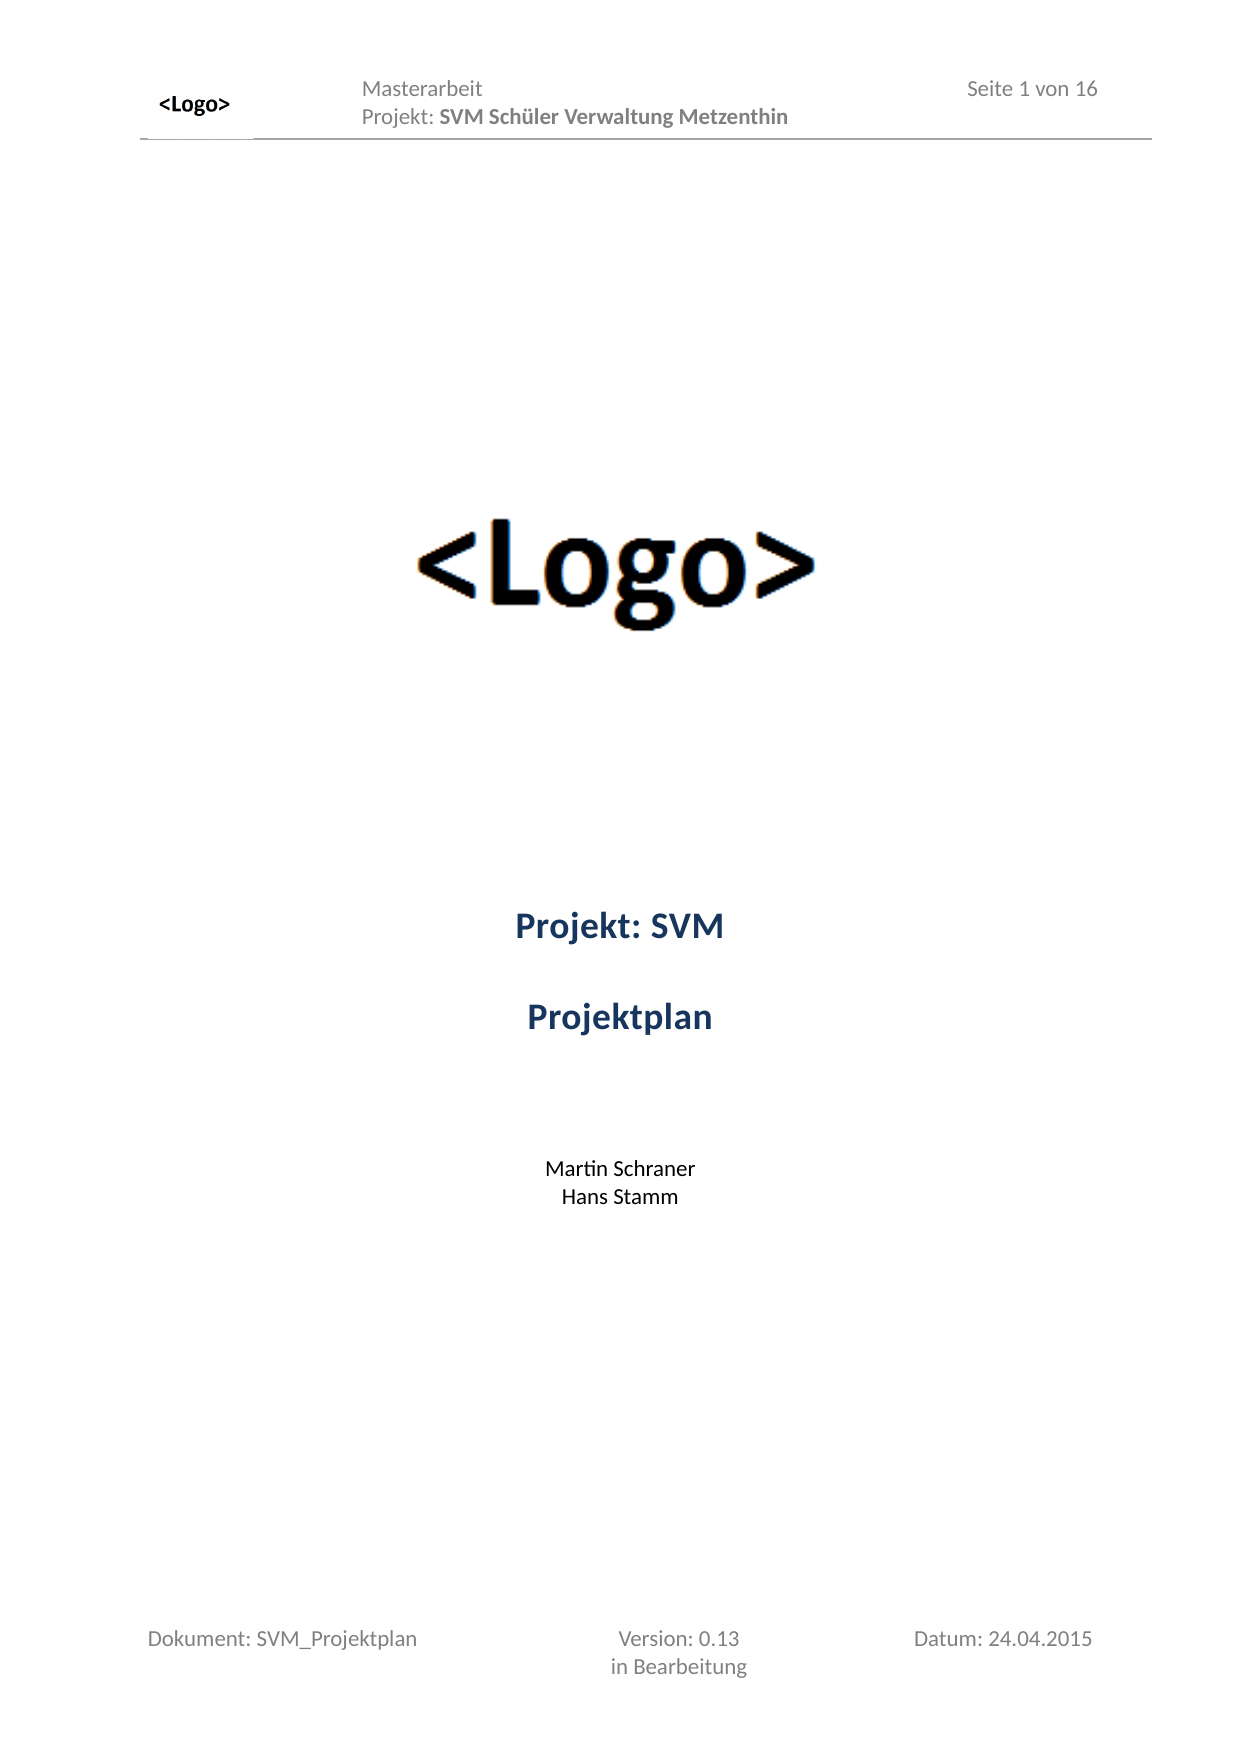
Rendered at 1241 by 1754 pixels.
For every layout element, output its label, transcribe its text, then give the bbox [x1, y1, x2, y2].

picture [348, 392, 892, 762]
title Projekt: SVM Projektplan [148, 902, 1093, 1039]
text Martin Schraner [148, 1154, 1093, 1182]
text Hans Stamm [148, 1182, 1093, 1210]
picture [147, 73, 254, 139]
